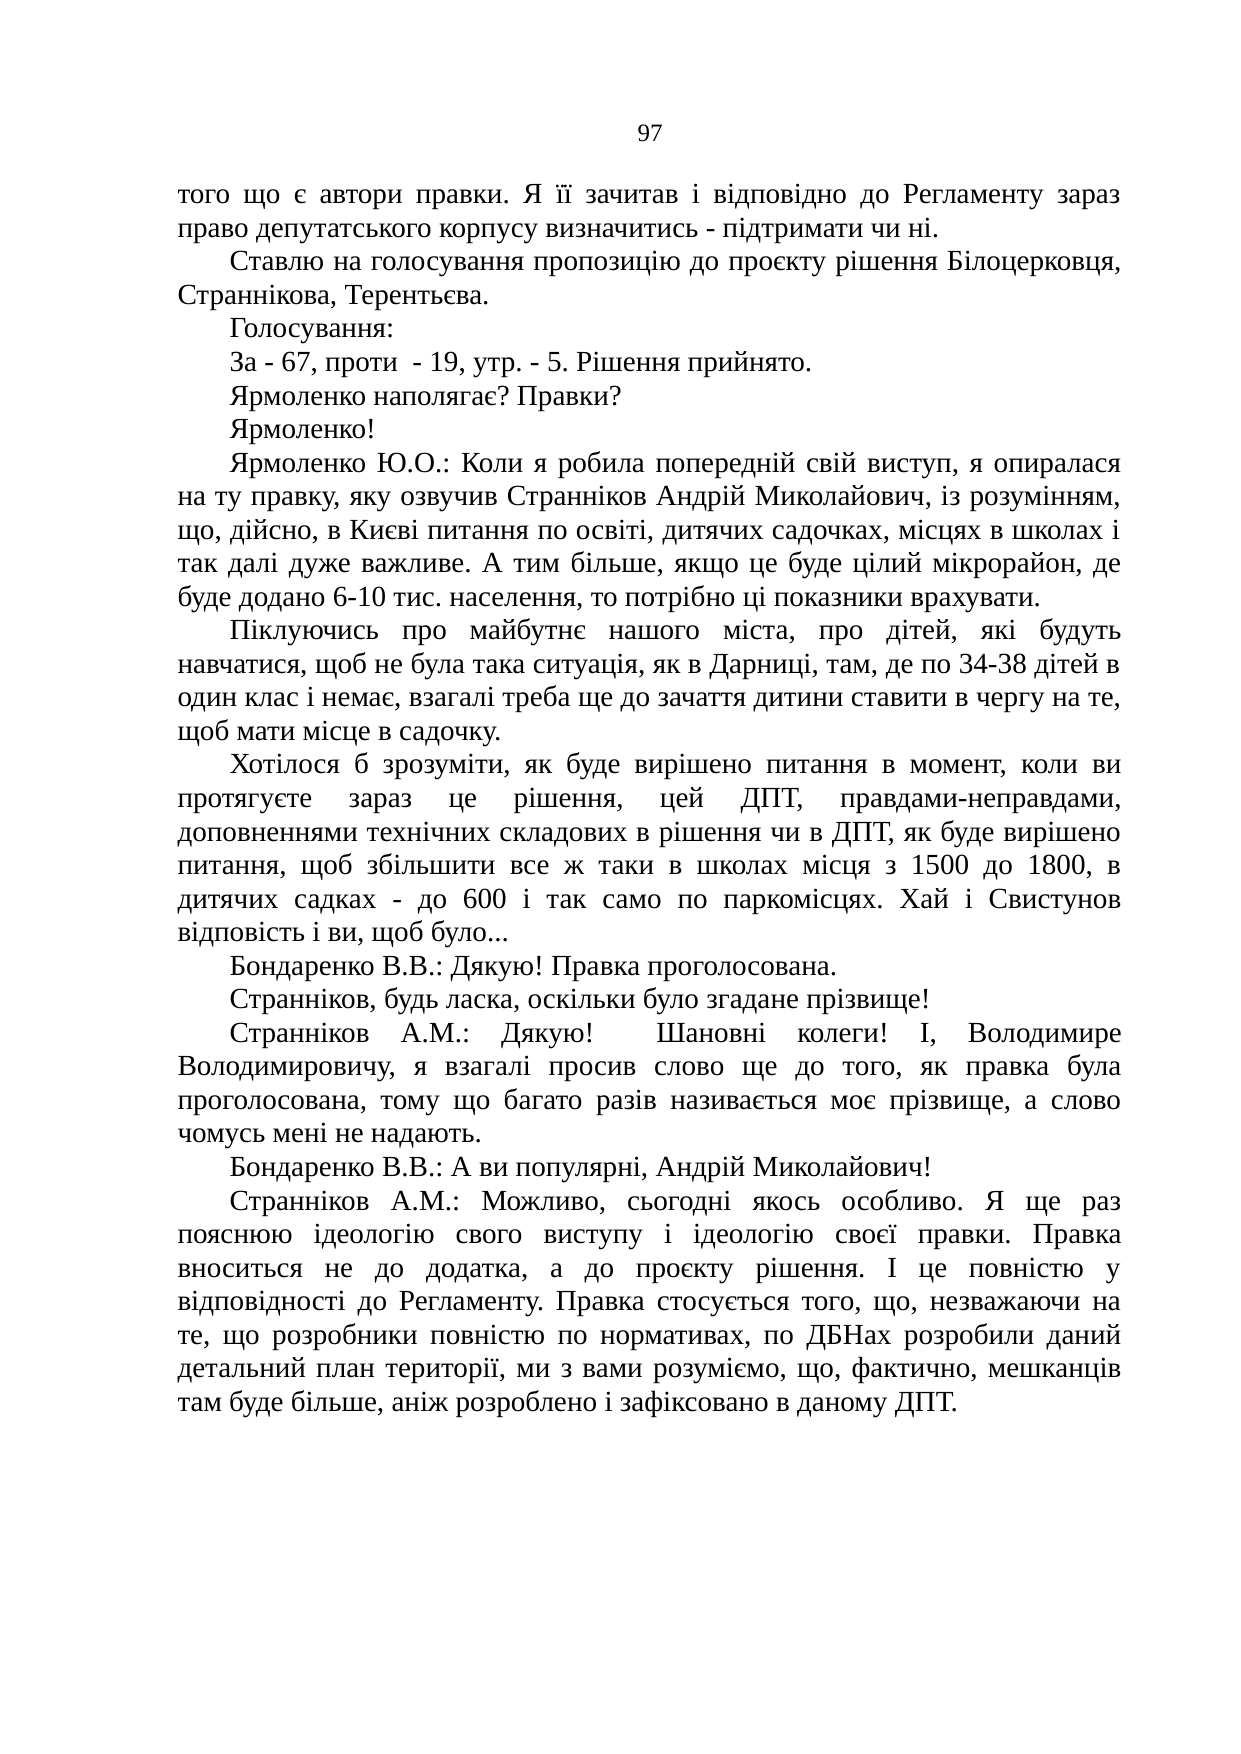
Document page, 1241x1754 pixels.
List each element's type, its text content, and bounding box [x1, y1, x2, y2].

text Ярмоленко наполягає? Правки? [177, 378, 1122, 411]
text Странніков, будь ласка, оскільки було згадане прізвище! [177, 981, 1122, 1015]
text Странніков А.М.: Дякую! Шановні колеги! І, Володимире Володимировичу, я взагалі просив слово ще до того, як правка була проголосована, тому що багато разів називається моє прізвище, а слово чомусь мені не надають. [177, 1015, 1122, 1149]
text Ярмоленко Ю.О.: Коли я робила попередній свій виступ, я опиралася на ту правку, яку озвучив Странніков Андрій Миколайович, із розумінням, що, дійсно, в Києві питання по освіті, дитячих садочках, місцях в школах і так далі дуже важливе. А тим більше, якщо це буде цілий мікрорайон, де буде додано 6-10 тис. населення, то потрібно ці показники врахувати. [177, 445, 1122, 612]
text Бондаренко В.В.: Дякую! Правка проголосована. [177, 948, 1122, 981]
text Хотілося б зрозуміти, як буде вирішено питання в момент, коли ви протягуєте зараз це рішення, цей ДПТ, правдами-неправдами, доповненнями технічних складових в рішення чи в ДПТ, як буде вирішено питання, щоб збільшити все ж таки в школах місця з 1500 до 1800, в дитячих садках - до 600 і так само по паркомісцях. Хай і Свистунов відповість і ви, щоб було... [177, 747, 1122, 948]
text За - 67, проти - 19, утр. - 5. Рішення прийнято. [177, 344, 1122, 378]
text того що є автори правки. Я її зачитав і відповідно до Регламенту зараз право депутатського корпусу визначитись - підтримати чи ні. [177, 176, 1122, 243]
text Ставлю на голосування пропозицію до проєкту рішення Білоцерковця, Страннікова, Терентьєва. [177, 243, 1122, 311]
text Ярмоленко! [177, 411, 1122, 445]
text Голосування: [177, 311, 1122, 344]
text Странніков А.М.: Можливо, сьогодні якось особливо. Я ще раз пояснюю ідеологію свого виступу і ідеологію своєї правки. Правка вноситься не до додатка, а до проєкту рішення. І це повністю у відповідності до Регламенту. Правка стосується того, що, незважаючи на те, що розробники повністю по нормативах, по ДБНах розробили даний детальний план території, ми з вами розуміємо, що, фактично, мешканців там буде більше, аніж розроблено і зафіксовано в даному ДПТ. [177, 1183, 1122, 1417]
text Піклуючись про майбутнє нашого міста, про дітей, які будуть навчатися, щоб не була така ситуація, як в Дарниці, там, де по 34-38 дітей в один клас і немає, взагалі треба ще до зачаття дитини ставити в чергу на те, щоб мати місце в садочку. [177, 612, 1122, 747]
text Бондаренко В.В.: А ви популярні, Андрій Миколайович! [177, 1149, 1122, 1183]
